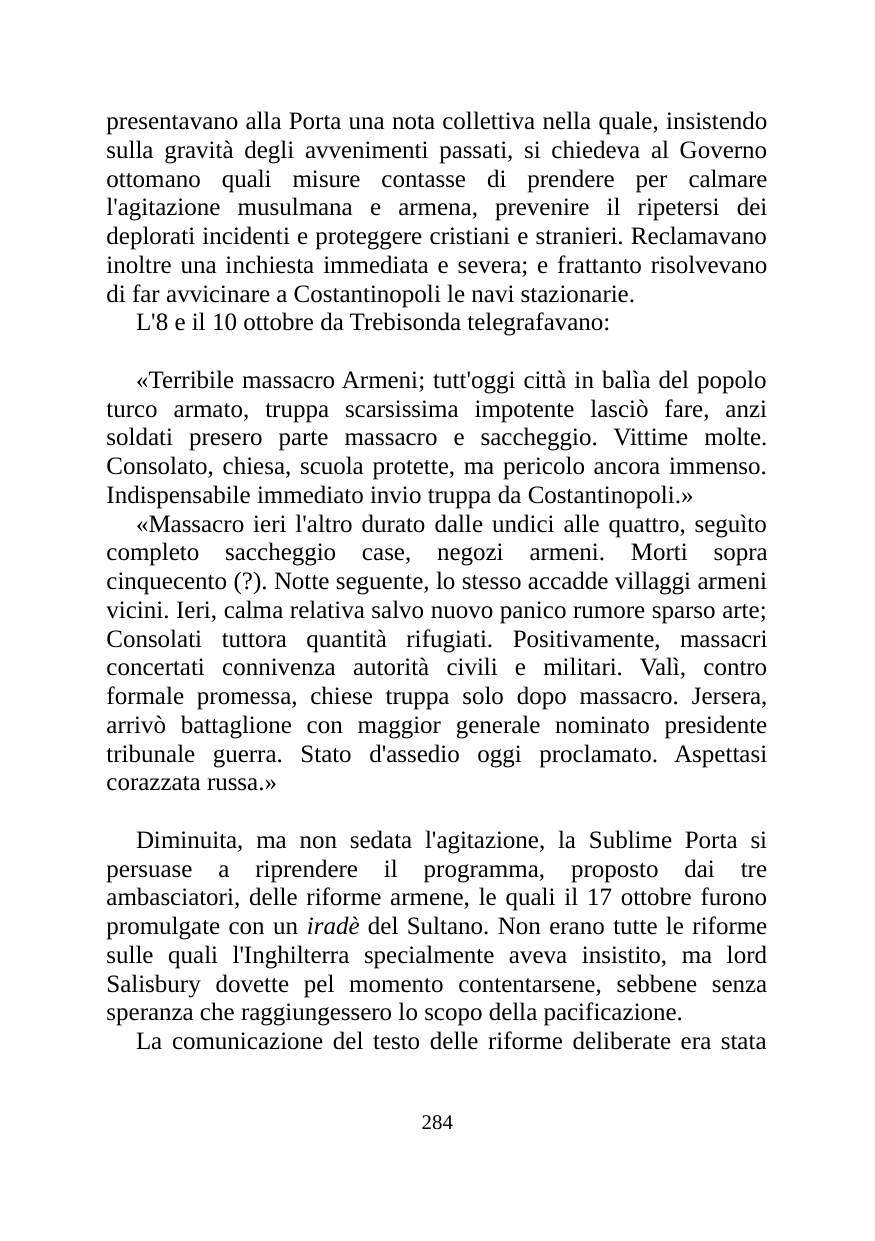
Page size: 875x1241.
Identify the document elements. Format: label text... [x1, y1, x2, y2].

text Diminuita, ma non sedata l'agitazione, la Sublime Porta si persuase a riprendere il programma, proposto dai tre ambasciatori, delle riforme armene, le quali il 17 ottobre furono promulgate con un iradè del Sultano. Non erano tutte le riforme sulle quali l'Inghilterra specialmente aveva insistito, ma lord Salisbury dovette pel momento contentarsene, sebbene senza speranza che raggiungessero lo scopo della pacificazione. [106, 825, 768, 1026]
text presentavano alla Porta una nota collettiva nella quale, insistendo sulla gravità degli avvenimenti passati, si chiedeva al Governo ottomano quali misure contasse di prendere per calmare l'agitazione musulmana e armena, prevenire il ripetersi dei deplorati incidenti e proteggere cristiani e stranieri. Reclamavano inoltre una inchiesta immediata e severa; e frattanto risolvevano di far avvicinare a Costantinopoli le navi stazionarie. [106, 106, 768, 307]
text L'8 e il 10 ottobre da Trebisonda telegrafavano: [106, 307, 768, 336]
text «Massacro ieri l'altro durato dalle undici alle quattro, seguìto completo saccheggio case, negozi armeni. Morti sopra cinquecento (?). Notte seguente, lo stesso accadde villaggi armeni vicini. Ieri, calma relativa salvo nuovo panico rumore sparso arte; Consolati tuttora quantità rifugiati. Positivamente, massacri concertati connivenza autorità civili e militari. Valì, contro formale promessa, chiese truppa solo dopo massacro. Jersera, arrivò battaglione con maggior generale nominato presidente tribunale guerra. Stato d'assedio oggi proclamato. Aspettasi corazzata russa.» [106, 509, 768, 796]
text «Terribile massacro Armeni; tutt'oggi città in balìa del popolo turco armato, truppa scarsissima impotente lasciò fare, anzi soldati presero parte massacro e saccheggio. Vittime molte. Consolato, chiesa, scuola protette, ma pericolo ancora immenso. Indispensabile immediato invio truppa da Costantinopoli.» [106, 365, 768, 509]
text La comunicazione del testo delle riforme deliberate era stata [106, 1026, 768, 1055]
